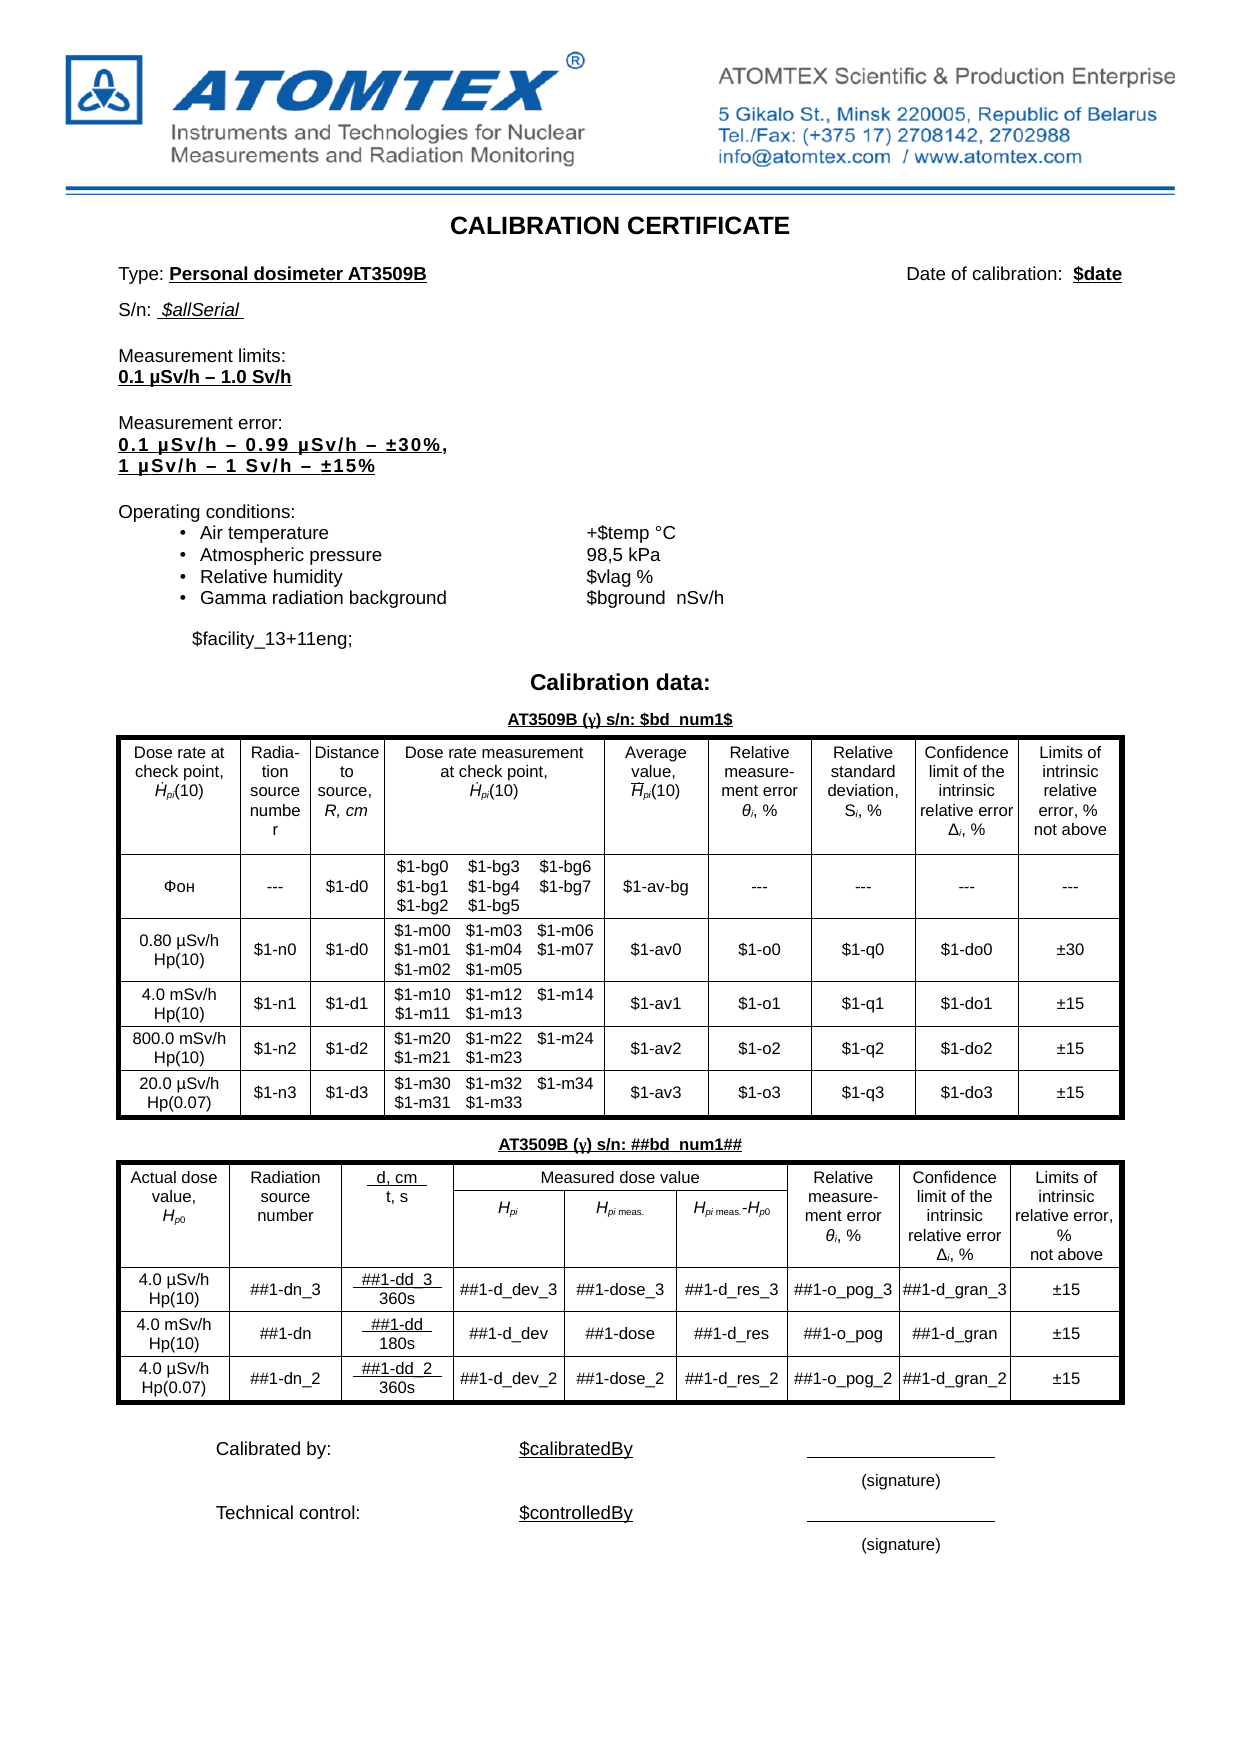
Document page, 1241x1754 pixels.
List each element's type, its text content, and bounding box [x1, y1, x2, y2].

table_cell Relative measure-ment error θi, % [788, 1165, 899, 1267]
table_cell $1-do1 [916, 982, 1018, 1026]
table_cell --- [241, 855, 310, 918]
text 0.1 µSv/h – 0.99 µSv/h – ±30%, [118, 433, 1122, 455]
table_header [771, 1432, 1030, 1465]
table_cell ##1-dd_3 360s [342, 1268, 453, 1311]
table_cell $1-bg0 $1-bg1 $1-bg2 $1-bg3 $1-bg4 $1-bg5 $1-bg6 $1-bg7 [385, 855, 604, 918]
table_cell Technical control: [210, 1496, 513, 1529]
table_cell ±15 [1019, 982, 1119, 1026]
table_cell $1-m30 $1-m31 $1-m32 $1-m33 $1-m34 [385, 1071, 604, 1115]
table_cell ##1-d_res_2 [677, 1357, 787, 1400]
table_cell (signature) [771, 1465, 1030, 1496]
table_cell ±30 [1019, 919, 1119, 981]
table_cell (signature) [771, 1529, 1030, 1559]
table_cell $1-av1 [605, 982, 708, 1026]
table_cell ##1-o_pog_3 [788, 1268, 899, 1311]
table_cell Relative measure-ment error θi, % [709, 740, 811, 854]
table_cell $1-m10 $1-m11 $1-m12 $1-m13 $1-m14 [385, 982, 604, 1026]
table_cell [514, 1465, 771, 1496]
table_cell [514, 1529, 771, 1559]
table_header AT3509B (γ) s/n: ##bd_num1## [118, 1120, 1122, 1160]
table_cell ##1-dn_3 [230, 1268, 341, 1311]
table_cell Radiation source number [230, 1165, 341, 1267]
table_cell $1-q1 [812, 982, 915, 1026]
table_cell $controlledBy [514, 1496, 771, 1529]
table_cell --- [709, 855, 811, 918]
table_cell ±15 [1019, 1027, 1119, 1070]
table_header Calibrated by: [210, 1432, 513, 1465]
text 0.1 µSv/h – 1.0 Sv/h [118, 366, 1122, 388]
table_cell 0.80 µSv/h Hp(10) [121, 919, 240, 981]
text S/n: $allSerial [118, 299, 1122, 321]
table_cell $1-av3 [605, 1071, 708, 1115]
table_cell ##1-dn_2 [230, 1357, 341, 1400]
table_header AT3509B (γ) s/n: $bd_num1$ [118, 695, 1122, 734]
table_cell $1-d3 [311, 1071, 384, 1115]
table_cell ##1-o_pog [788, 1312, 899, 1356]
table_cell $1-o0 [709, 919, 811, 981]
table_cell Measured dose value [454, 1165, 787, 1190]
table_cell ##1-dose_3 [565, 1268, 676, 1311]
table_cell Dose rate measurement at check point, Ḣpi(10) [385, 740, 604, 854]
table_cell [210, 1529, 513, 1559]
table_cell d, cm t, s [342, 1165, 453, 1267]
table_cell $1-av0 [605, 919, 708, 981]
table_cell Hpi meas.-Hp0 [677, 1191, 787, 1267]
table_cell $1-n0 [241, 919, 310, 981]
table_cell Hpi [454, 1191, 564, 1267]
table_cell $1-m00 $1-m01 $1-m02 $1-m03 $1-m04 $1-m05 $1-m06 $1-m07 [385, 919, 604, 981]
table_cell $1-n3 [241, 1071, 310, 1115]
table_cell $1-o2 [709, 1027, 811, 1070]
table_cell $1-m20 $1-m21 $1-m22 $1-m23 $1-m24 [385, 1027, 604, 1070]
table_cell $1-av2 [605, 1027, 708, 1070]
text $facility_13+11eng; [118, 628, 1122, 649]
table_cell ##1-dd 180s [342, 1312, 453, 1356]
table_cell 4.0 µSv/h Hp(0.07) [121, 1357, 229, 1400]
table_cell 4.0 mSv/h Hp(10) [121, 982, 240, 1026]
table_cell Dose rate at check point, Ḣpi(10) [121, 740, 240, 854]
table_cell ±15 [1011, 1268, 1119, 1311]
table_cell --- [916, 855, 1018, 918]
table_cell ##1-dose [565, 1312, 676, 1356]
table_cell ±15 [1011, 1357, 1119, 1400]
table_cell ##1-d_dev_3 [454, 1268, 564, 1311]
text Calibration data: [118, 669, 1122, 695]
table_cell Confidence limit of the intrinsic relative error Δi, % [900, 1165, 1010, 1267]
table_cell ##1-o_pog_2 [788, 1357, 899, 1400]
table_cell ##1-d_gran [900, 1312, 1010, 1356]
table_cell Limits of intrinsic relative error, % not above [1011, 1165, 1119, 1267]
table_cell [210, 1465, 513, 1496]
table_cell $1-o1 [709, 982, 811, 1026]
table_cell ±15 [1011, 1312, 1119, 1356]
table_cell $1-d0 [311, 919, 384, 981]
text CALIBRATION CERTIFICATE [118, 212, 1122, 240]
table_cell ##1-d_gran_2 [900, 1357, 1010, 1400]
table_cell 4.0 mSv/h Hp(10) [121, 1312, 229, 1356]
table_cell Confidence limit of the intrinsic relative error Δi, % [916, 740, 1018, 854]
table_cell [771, 1496, 1030, 1529]
table_cell Actual dose value, Hp0 [121, 1165, 229, 1267]
list Air temperature +$temp °C [179, 522, 1122, 544]
table_cell $1-n2 [241, 1027, 310, 1070]
table_cell Limits of intrinsic relative error, % not above [1019, 740, 1119, 854]
table_cell ##1-d_dev_2 [454, 1357, 564, 1400]
table_header $calibratedBy [514, 1432, 771, 1465]
table_cell --- [1019, 855, 1119, 918]
table_cell $1-o3 [709, 1071, 811, 1115]
text Measurement limits: [118, 345, 1122, 366]
table_cell ±15 [1019, 1071, 1119, 1115]
table_cell 800.0 mSv/h Hp(10) [121, 1027, 240, 1070]
table_cell 20.0 µSv/h Hp(0.07) [121, 1071, 240, 1115]
table_cell $1-do0 [916, 919, 1018, 981]
table_cell $1-av-bg [605, 855, 708, 918]
table_cell Radia-tion source number [241, 740, 310, 854]
table_cell $1-d1 [311, 982, 384, 1026]
list Atmospheric pressure 98,5 kPa [179, 544, 1122, 565]
table_cell Distance to source, R, сm [311, 740, 384, 854]
table_cell ##1-d_dev [454, 1312, 564, 1356]
table_cell ##1-dd_2 360s [342, 1357, 453, 1400]
table_cell $1-do3 [916, 1071, 1018, 1115]
table_cell $1-d0 [311, 855, 384, 918]
table_cell Hpi meas. [565, 1191, 676, 1267]
table_cell $1-q3 [812, 1071, 915, 1115]
text Type: Personal dosimeter AT3509B Date of calibration: $date [118, 263, 1122, 285]
table_cell $1-q0 [812, 919, 915, 981]
table_cell $1-do2 [916, 1027, 1018, 1070]
list Relative humidity $vlag % [179, 565, 1122, 587]
table_cell $1-d2 [311, 1027, 384, 1070]
table_cell --- [812, 855, 915, 918]
text Operating conditions: [118, 501, 1122, 522]
table_cell ##1-dn [230, 1312, 341, 1356]
table_cell ##1-d_res_3 [677, 1268, 787, 1311]
table_cell $1-n1 [241, 982, 310, 1026]
table_cell Фон [121, 855, 240, 918]
text 1 µSv/h – 1 Sv/h – ±15% [118, 455, 1122, 477]
table_cell Average value, Ḣpi(10) [605, 740, 708, 854]
list Gamma radiation background $bground nSv/h [179, 587, 1122, 609]
text Measurement error: [118, 412, 1122, 433]
table_cell 4.0 µSv/h Hp(10) [121, 1268, 229, 1311]
table_cell Relative standard deviation, Si, % [812, 740, 915, 854]
table_cell ##1-d_gran_3 [900, 1268, 1010, 1311]
table_cell ##1-dose_2 [565, 1357, 676, 1400]
table_cell $1-q2 [812, 1027, 915, 1070]
table_cell ##1-d_res [677, 1312, 787, 1356]
